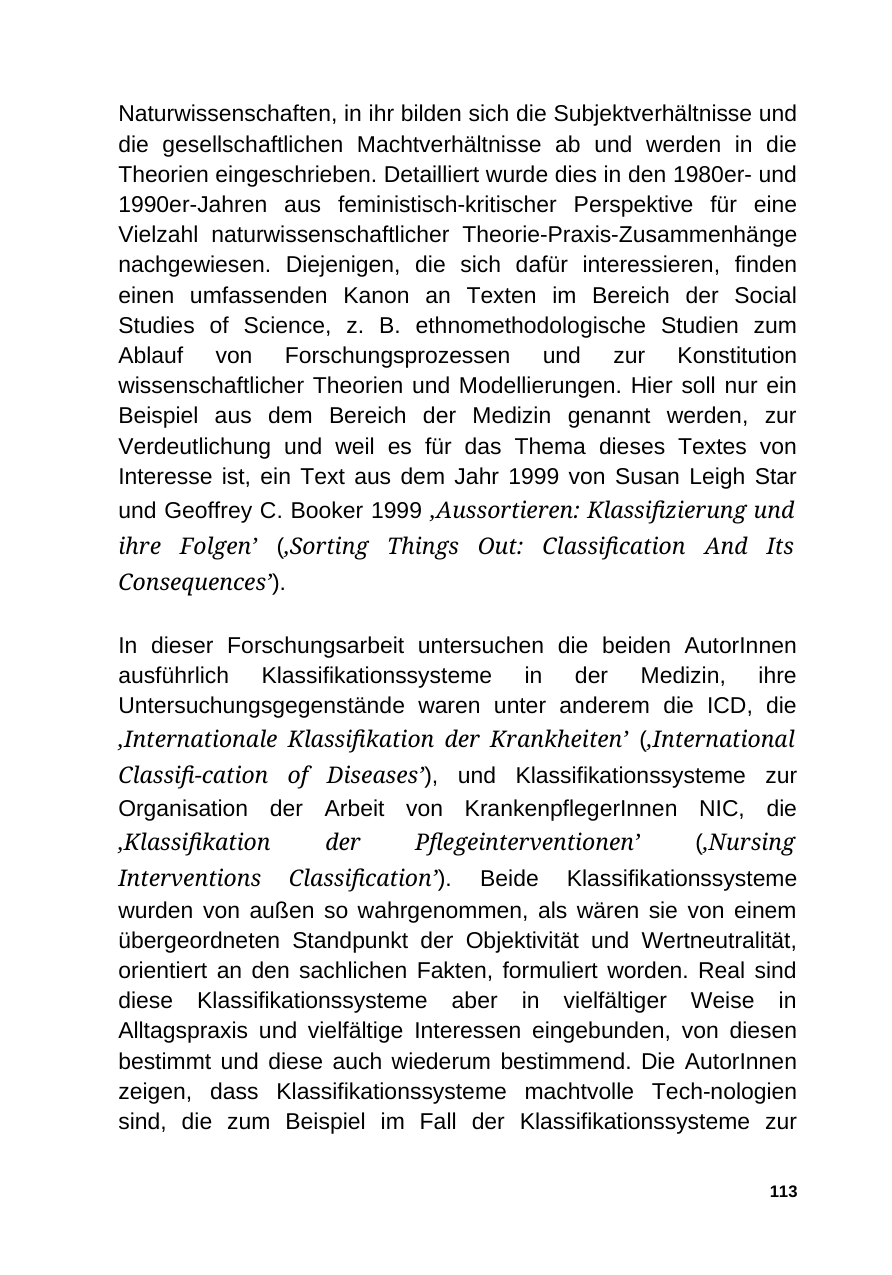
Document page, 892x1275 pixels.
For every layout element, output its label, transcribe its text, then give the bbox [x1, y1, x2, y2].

text Naturwissenschaften, in ihr bilden sich die Subjektverhältnisse und die gesellschaftlichen Machtverhältnisse ab und werden in die Theorien eingeschrieben. Detailliert wurde dies in den 1980er- und 1990er-Jahren aus feministisch-kritischer Perspektive für eine Vielzahl naturwissenschaftlicher Theorie-Praxis-Zusammenhänge nachgewiesen. Diejenigen, die sich dafür interessieren, finden einen umfassenden Kanon an Texten im Bereich der Social Studies of Science, z. B. ethnomethodologische Studien zum Ablauf von Forschungsprozessen und zur Konstitution wissenschaftlicher Theorien und Modellierungen. Hier soll nur ein Beispiel aus dem Bereich der Medizin genannt werden, zur Verdeutlichung und weil es für das Thema dieses Textes von Interesse ist, ein Text aus dem Jahr 1999 von Susan Leigh Star und Geoffrey C. Booker 1999 ‚Aussortieren: Klassifizierung und ihre Folgen’ (‚Sorting Things Out: Classification And Its Consequences’). [118, 100, 797, 597]
text In dieser Forschungsarbeit untersuchen die beiden AutorInnen ausführlich Klassifikationssysteme in der Medizin, ihre Untersuchungsgegenstände waren unter anderem die ICD, die ‚Internationale Klassifikation der Krankheiten’ (‚International Classifi-cation of Diseases’), und Klassifikationssysteme zur Organisation der Arbeit von KrankenpflegerInnen NIC, die ‚Klassifikation der Pflegeinterventionen’ (‚Nursing Interventions Classification’). Beide Klassifikationssysteme wurden von außen so wahrgenommen, als wären sie von einem übergeordneten Standpunkt der Objektivität und Wertneutralität, orientiert an den sachlichen Fakten, formuliert worden. Real sind diese Klassifikationssysteme aber in vielfältiger Weise in Alltagspraxis und vielfältige Interessen eingebunden, von diesen bestimmt und diese auch wiederum bestimmend. Die AutorInnen zeigen, dass Klassifikationssysteme machtvolle Tech-nologien sind, die zum Beispiel im Fall der Klassifikationssysteme zur [118, 632, 797, 1134]
